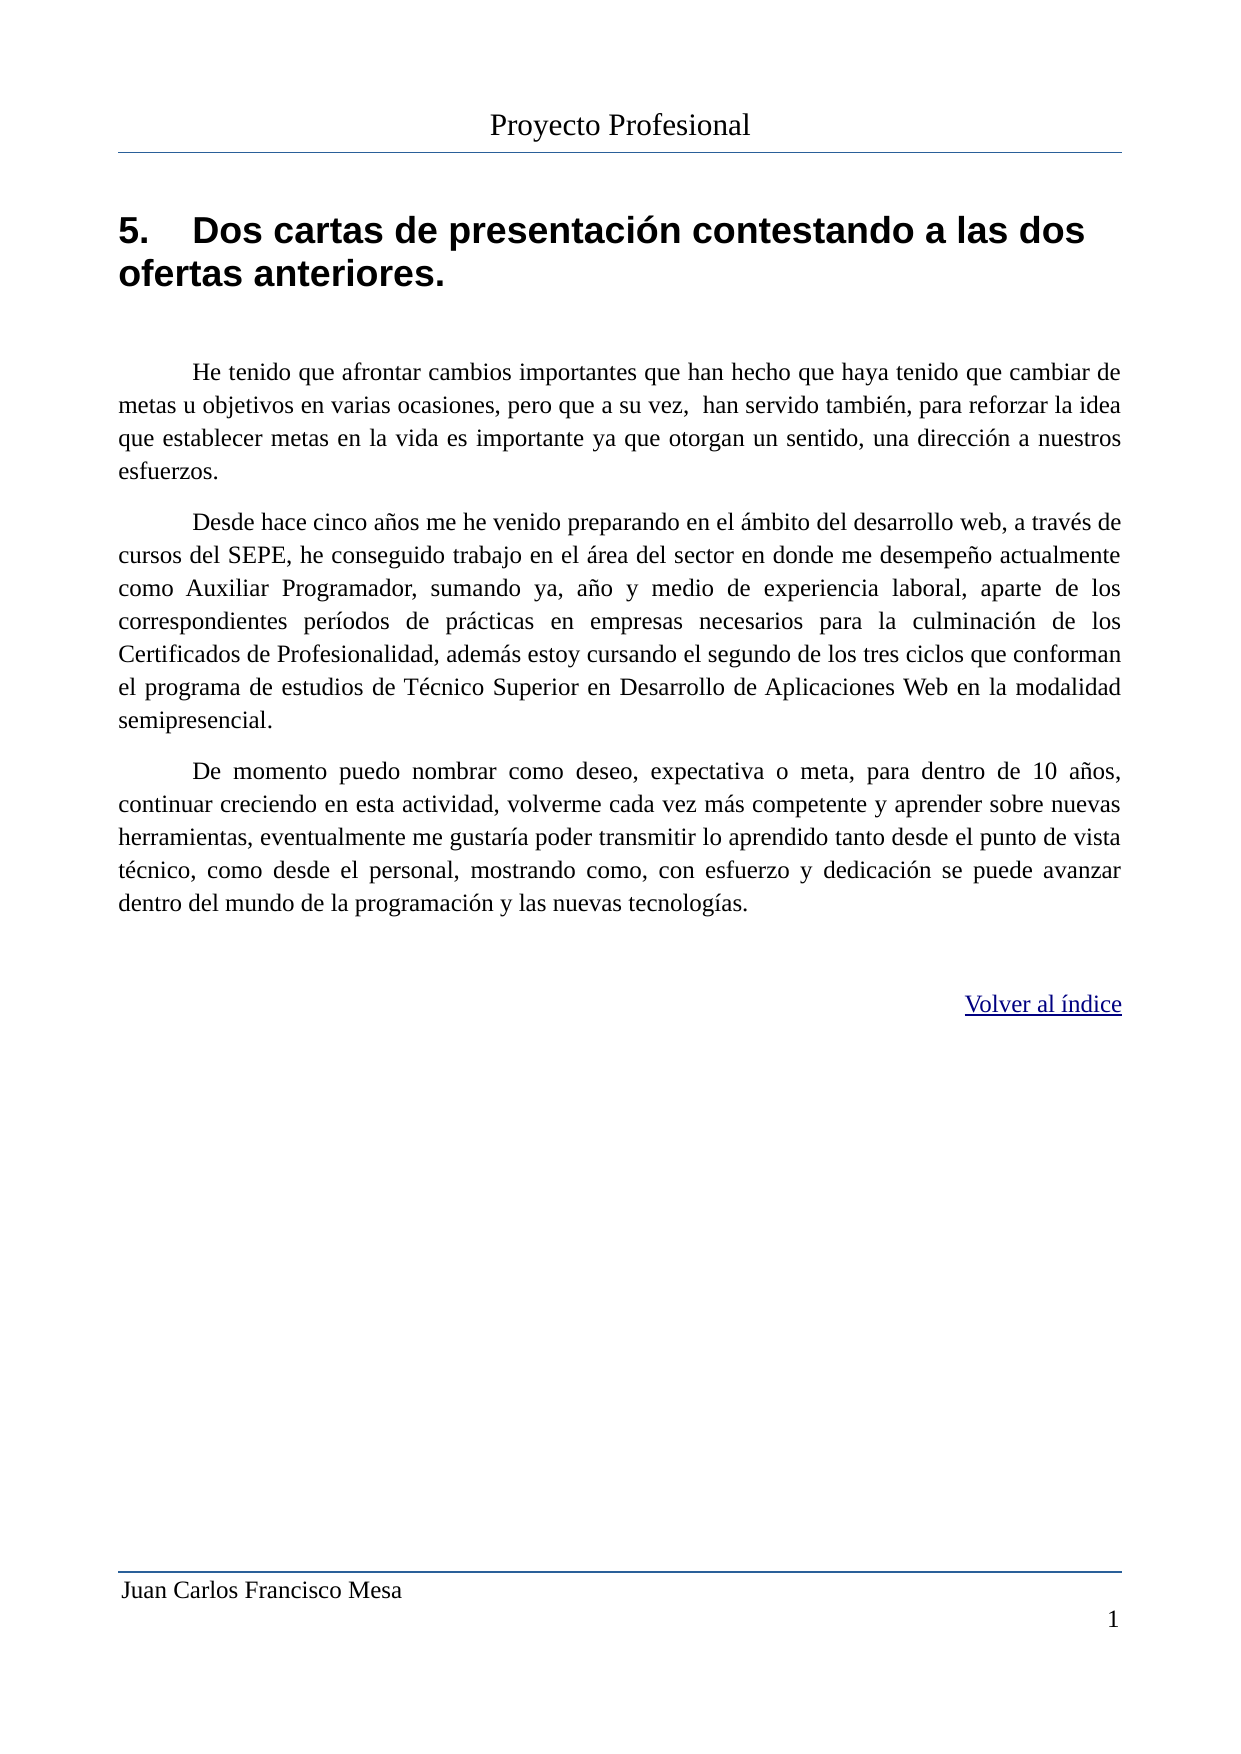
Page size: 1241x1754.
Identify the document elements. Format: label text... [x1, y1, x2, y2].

text Desde hace cinco años me he venido preparando en el ámbito del desarrollo web, a través de cursos del SEPE, he conseguido trabajo en el área del sector en donde me desempeño actualmente como Auxiliar Programador, sumando ya, año y medio de experiencia laboral, aparte de los correspondientes períodos de prácticas en empresas necesarios para la culminación de los Certificados de Profesionalidad, además estoy cursando el segundo de los tres ciclos que conforman el programa de estudios de Técnico Superior en Desarrollo de Aplicaciones Web en la modalidad semipresencial. [118, 507, 1122, 734]
text Volver al índice [118, 989, 1122, 1018]
text He tenido que afrontar cambios importantes que han hecho que haya tenido que cambiar de metas u objetivos en varias ocasiones, pero que a su vez, han servido también, para reforzar la idea que establecer metas en la vida es importante ya que otorgan un sentido, una dirección a nuestros esfuerzos. [118, 357, 1122, 485]
subtitle Dos cartas de presentación contestando a las dos ofertas anteriores. [118, 208, 1122, 294]
text De momento puedo nombrar como deseo, expectativa o meta, para dentro de 10 años, continuar creciendo en esta actividad, volverme cada vez más competente y aprender sobre nuevas herramientas, eventualmente me gustaría poder transmitir lo aprendido tanto desde el punto de vista técnico, como desde el personal, mostrando como, con esfuerzo y dedicación se puede avanzar dentro del mundo de la programación y las nuevas tecnologías. [118, 756, 1122, 917]
